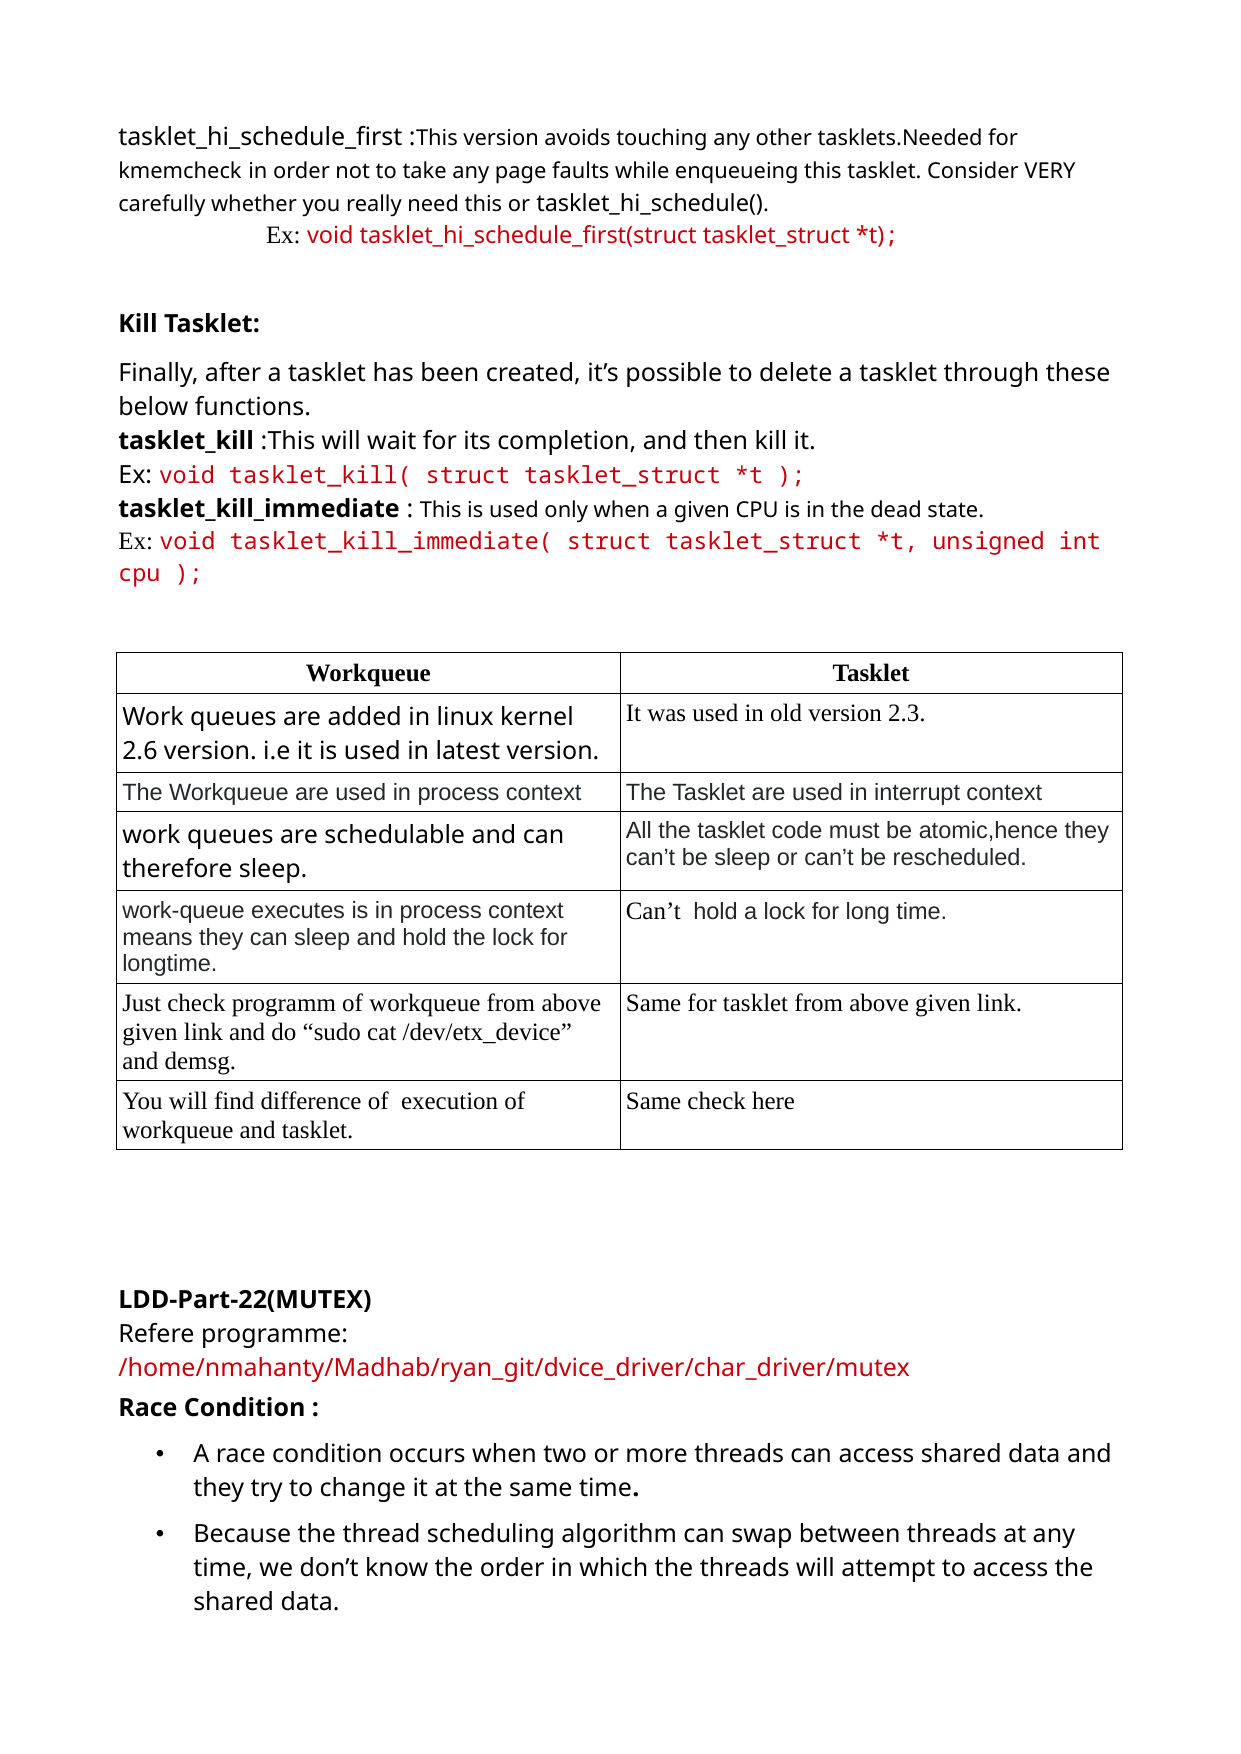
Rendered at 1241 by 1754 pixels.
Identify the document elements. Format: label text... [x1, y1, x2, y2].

subtitle Race Condition : [118, 1390, 1122, 1424]
subtitle tasklet_kill_immediate : This is used only when a given CPU is in the dead state. [118, 491, 1122, 524]
text tasklet_hi_schedule_first :This version avoids touching any other tasklets.Needed for kmemcheck in order not to take any page faults while enqueueing this tasklet. Consider VERY carefully whether you really need this or tasklet_hi_schedule(). Ex: void tasklet_hi_schedule_first(struct tasklet_struct *t); [118, 118, 1122, 250]
list A race condition occurs when two or more threads can access shared data and they try to change it at the same time. [156, 1436, 1122, 1504]
table_cell Can’t hold a lock for long time. [621, 891, 1122, 982]
table_cell You will find difference of execution of workqueue and tasklet. [117, 1081, 620, 1149]
text Kill Tasklet: [118, 306, 1122, 340]
list Because the thread scheduling algorithm can swap between threads at any time, we don’t know the order in which the threads will attempt to access the shared data. [156, 1516, 1122, 1618]
table_cell The Workqueue are used in process context [117, 773, 620, 811]
table_cell Work queues are added in linux kernel 2.6 version. i.e it is used in latest version. [117, 694, 620, 772]
table_header Workqueue [117, 653, 620, 692]
table_cell work-queue executes is in process context means they can sleep and hold the lock for longtime. [117, 891, 620, 982]
text Ex: void tasklet_kill_immediate( struct tasklet_struct *t, unsigned int cpu ); [118, 524, 1122, 588]
table_cell It was used in old version 2.3. [621, 694, 1122, 772]
table_cell Just check programm of workqueue from above given link and do “sudo cat /dev/etx_device” and demsg. [117, 984, 620, 1080]
table_cell Same check here [621, 1081, 1122, 1149]
table_cell All the tasklet code must be atomic,hence they can’t be sleep or can’t be rescheduled. [621, 812, 1122, 890]
text LDD-Part-22(MUTEX) [118, 1282, 1122, 1316]
text Finally, after a tasklet has been created, it’s possible to delete a tasklet through these below functions. [118, 354, 1122, 422]
subtitle tasklet_kill :This will wait for its completion, and then kill it. [118, 422, 1122, 456]
table_cell work queues are schedulable and can therefore sleep. [117, 812, 620, 890]
table_cell The Tasklet are used in interrupt context [621, 773, 1122, 811]
text Ex: void tasklet_kill( struct tasklet_struct *t ); [118, 456, 1122, 491]
table_cell Same for tasklet from above given link. [621, 984, 1122, 1080]
table_header Tasklet [621, 653, 1122, 692]
text Refere programme: /home/nmahanty/Madhab/ryan_git/dvice_driver/char_driver/mutex [118, 1316, 1122, 1384]
